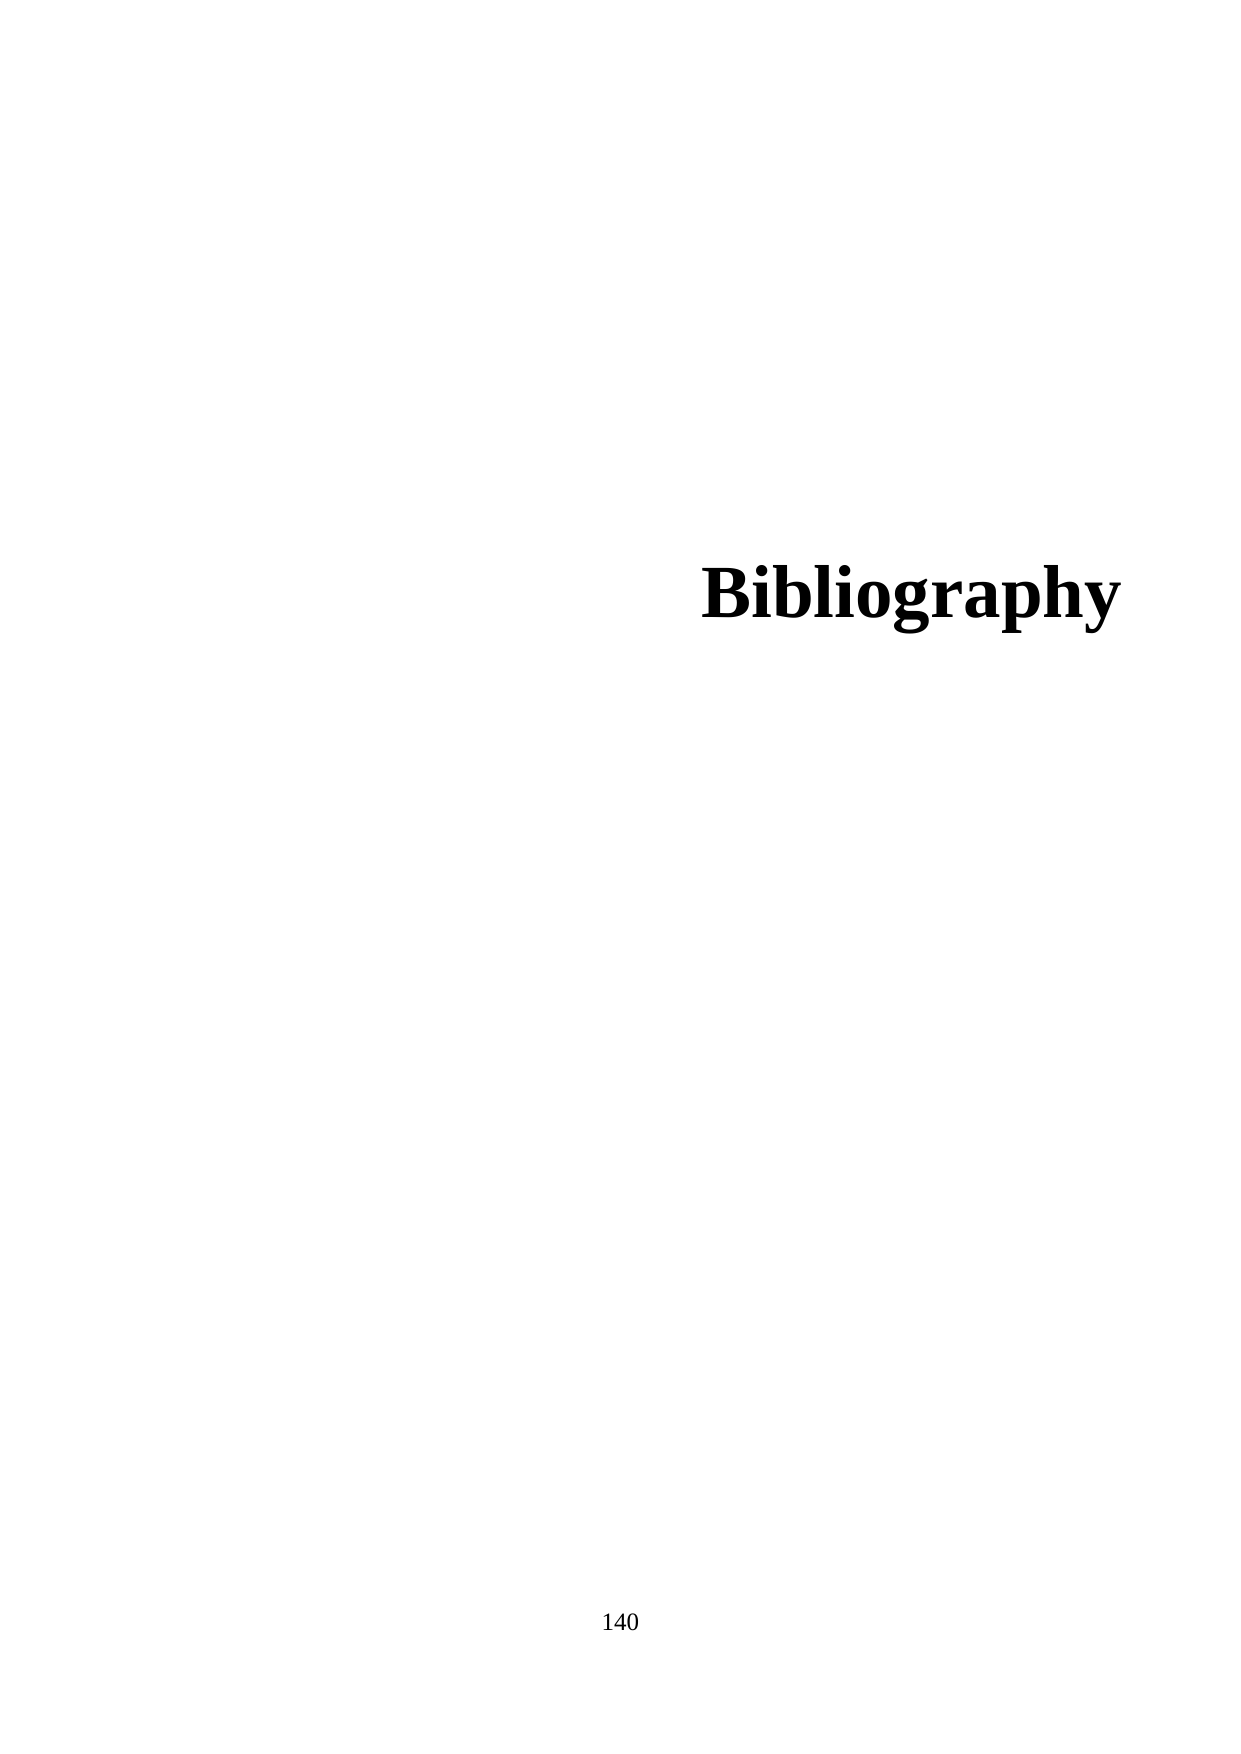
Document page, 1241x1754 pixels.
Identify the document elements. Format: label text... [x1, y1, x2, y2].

subtitle Bibliography [118, 548, 1122, 634]
